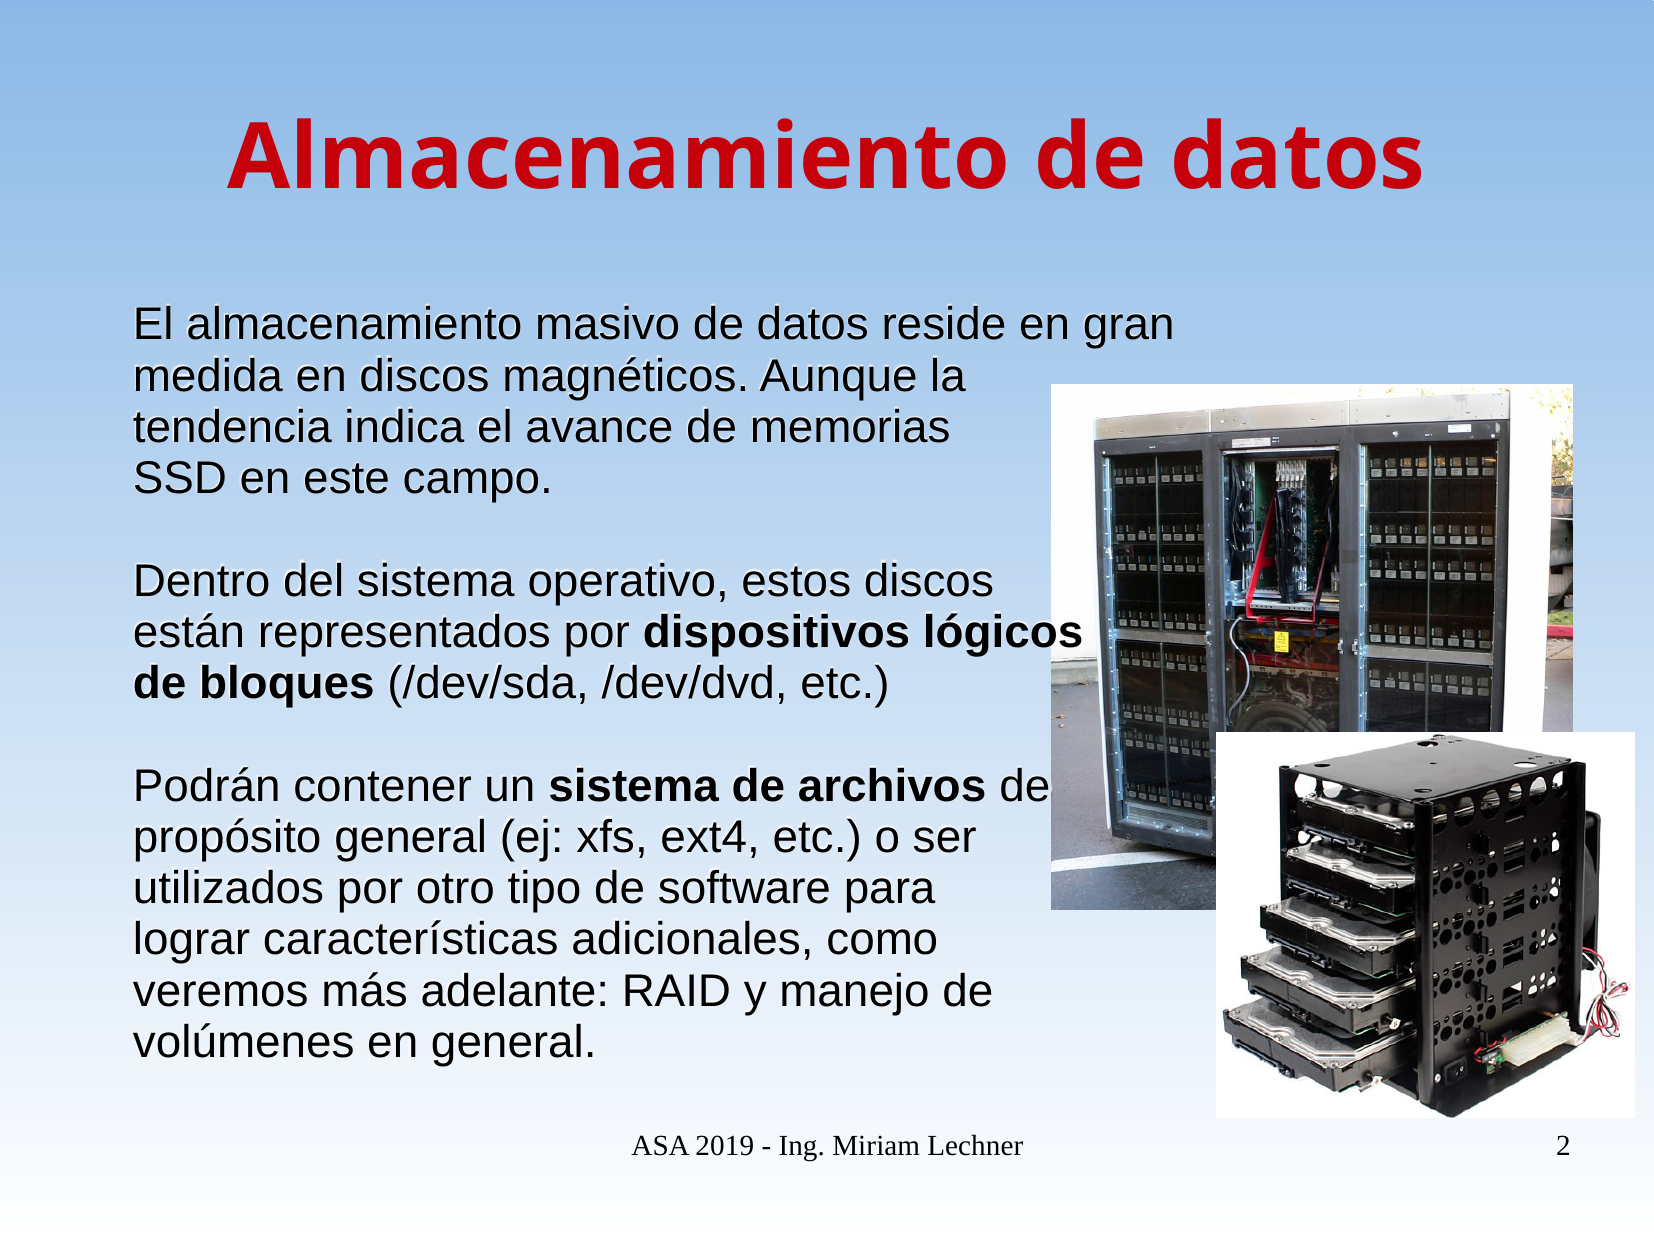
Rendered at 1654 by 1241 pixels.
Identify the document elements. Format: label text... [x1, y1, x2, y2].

text_box El almacenamiento masivo de datos reside en gran medida en discos magnéticos. Aunque la tendencia indica el avance de memorias SSD en este campo. Dentro del sistema operativo, estos discos están representados por dispositivos lógicos de bloques (/dev/sda, /dev/dvd, etc.) Podrán contener un sistema de archivos de propósito general (ej: xfs, ext4, etc.) o ser utilizados por otro tipo de software para lograr características adicionales, como veremos más adelante: RAID y manejo de volúmenes en general. [118, 290, 1204, 1241]
title Almacenamiento de datos [82, 49, 1571, 257]
picture [1204, 384, 1635, 1118]
